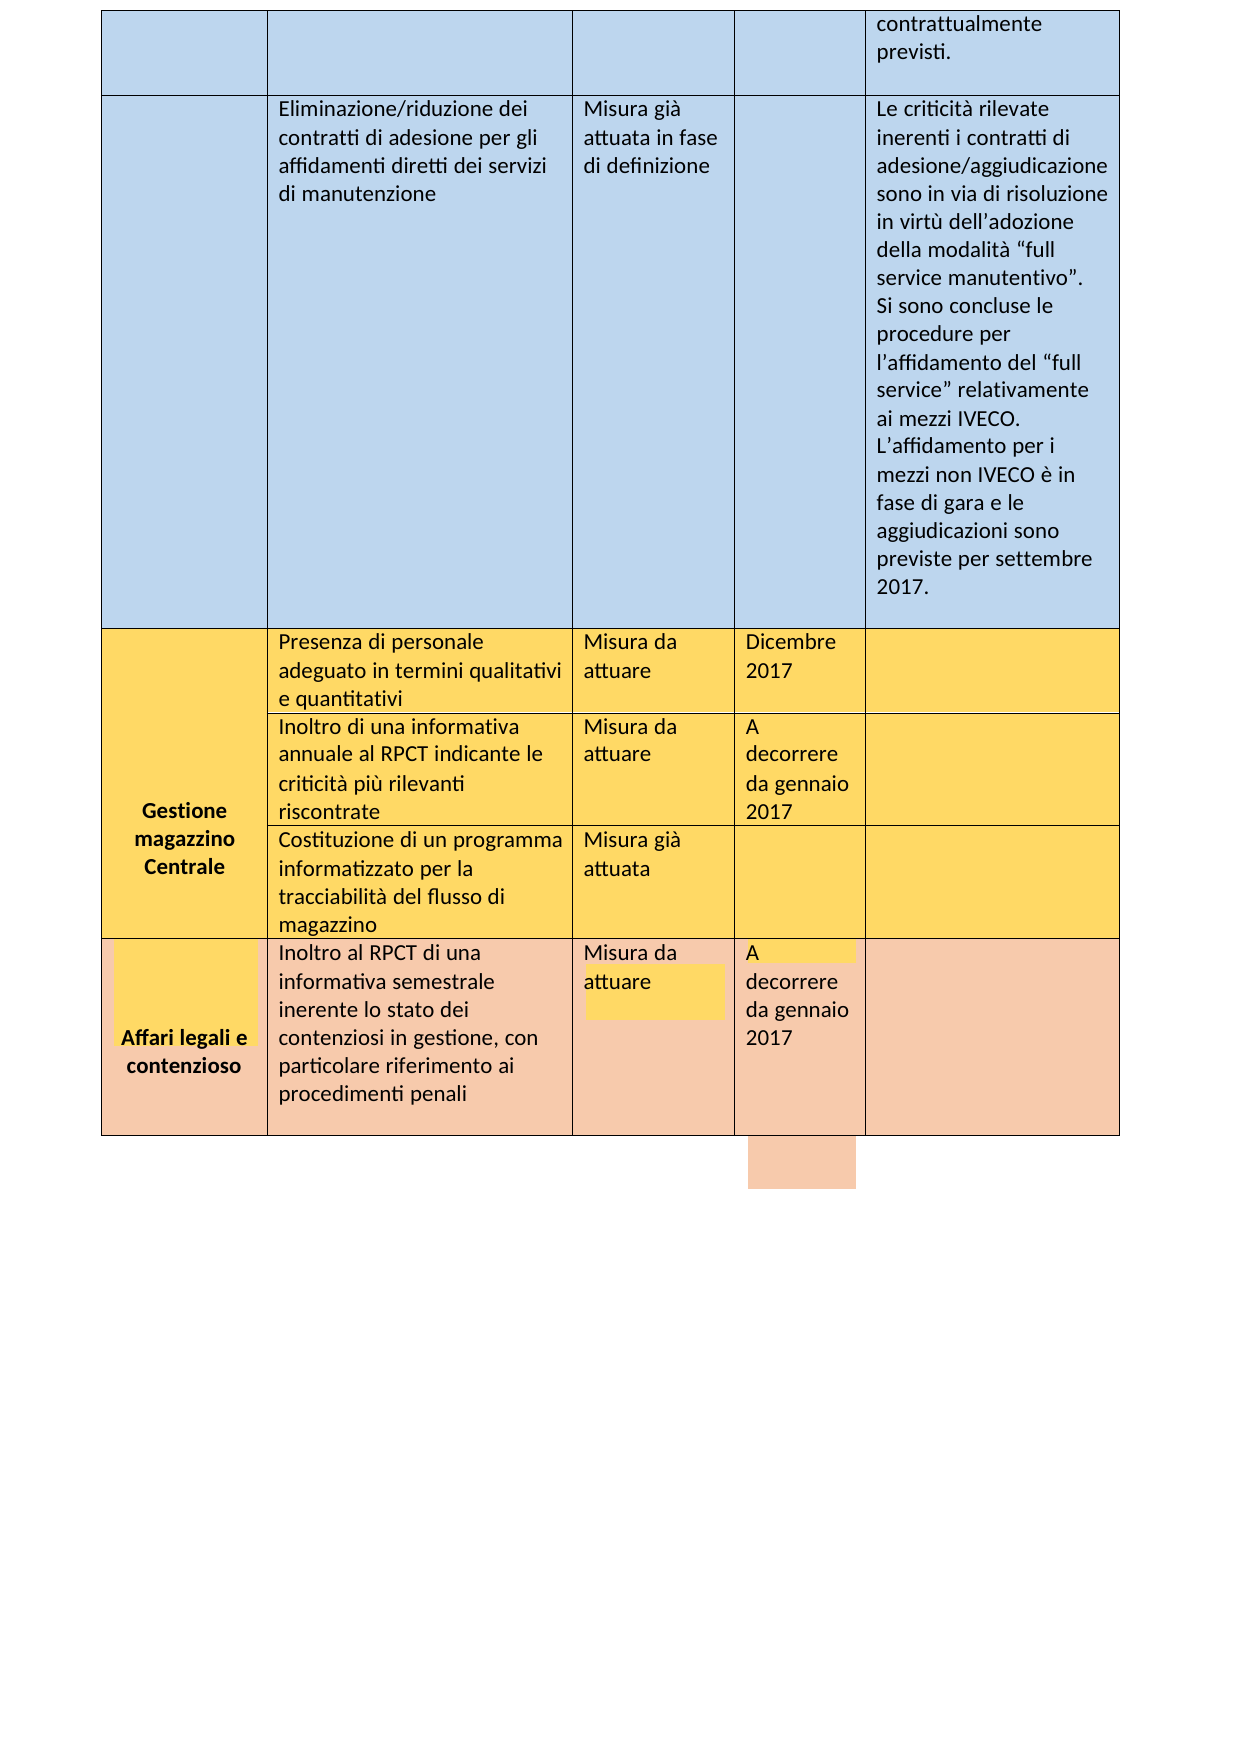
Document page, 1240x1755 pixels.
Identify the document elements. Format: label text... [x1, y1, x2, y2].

table_cell Misura da attuare [573, 629, 734, 712]
table_cell [866, 826, 1119, 938]
table_cell [866, 629, 1119, 712]
table_cell Misura già attuata in fase di definizione [573, 96, 734, 628]
table_cell Dicembre 2017 [735, 629, 865, 712]
table_cell Costituzione di un programma informatizzato per la tracciabilità del flusso di magazzino [268, 826, 572, 938]
table_header [102, 11, 267, 95]
table_cell Gestione magazzino Centrale [102, 629, 267, 938]
table_cell Affari legali e contenzioso [102, 939, 267, 1135]
table_cell [102, 96, 267, 628]
table_cell Eliminazione/riduzione dei contratti di adesione per gli affidamenti diretti dei servizi di manutenzione [268, 96, 572, 628]
table_cell Misura da attuare [573, 939, 734, 1135]
table_header [735, 11, 865, 95]
table_cell A decorrere da gennaio 2017 [735, 714, 865, 825]
table_cell [735, 826, 865, 938]
table_cell [866, 714, 1119, 825]
table_header [573, 11, 734, 95]
table_cell A decorrere da gennaio 2017 [735, 939, 865, 1135]
table_cell [735, 96, 865, 628]
table_header [268, 11, 572, 95]
table_cell [866, 939, 1119, 1135]
table_cell Misura già attuata [573, 826, 734, 938]
table_cell Le criticità rilevate inerenti i contratti di adesione/aggiudicazione sono in via di risoluzione in virtù dell’adozione della modalità “full service manutentivo”. Si sono concluse le procedure per l’affidamento del “full service” relativamente ai mezzi IVECO. L’affidamento per i mezzi non IVECO è in fase di gara e le aggiudicazioni sono previste per settembre 2017. [866, 96, 1119, 628]
table_cell Inoltro di una informativa annuale al RPCT indicante le criticità più rilevanti riscontrate [268, 714, 572, 825]
table_cell Presenza di personale adeguato in termini qualitativi e quantitativi [268, 629, 572, 712]
table_header contrattualmente previsti. [866, 11, 1119, 95]
table_cell Inoltro al RPCT di una informativa semestrale inerente lo stato dei contenziosi in gestione, con particolare riferimento ai procedimenti penali [268, 939, 572, 1135]
table_cell Misura da attuare [573, 714, 734, 825]
